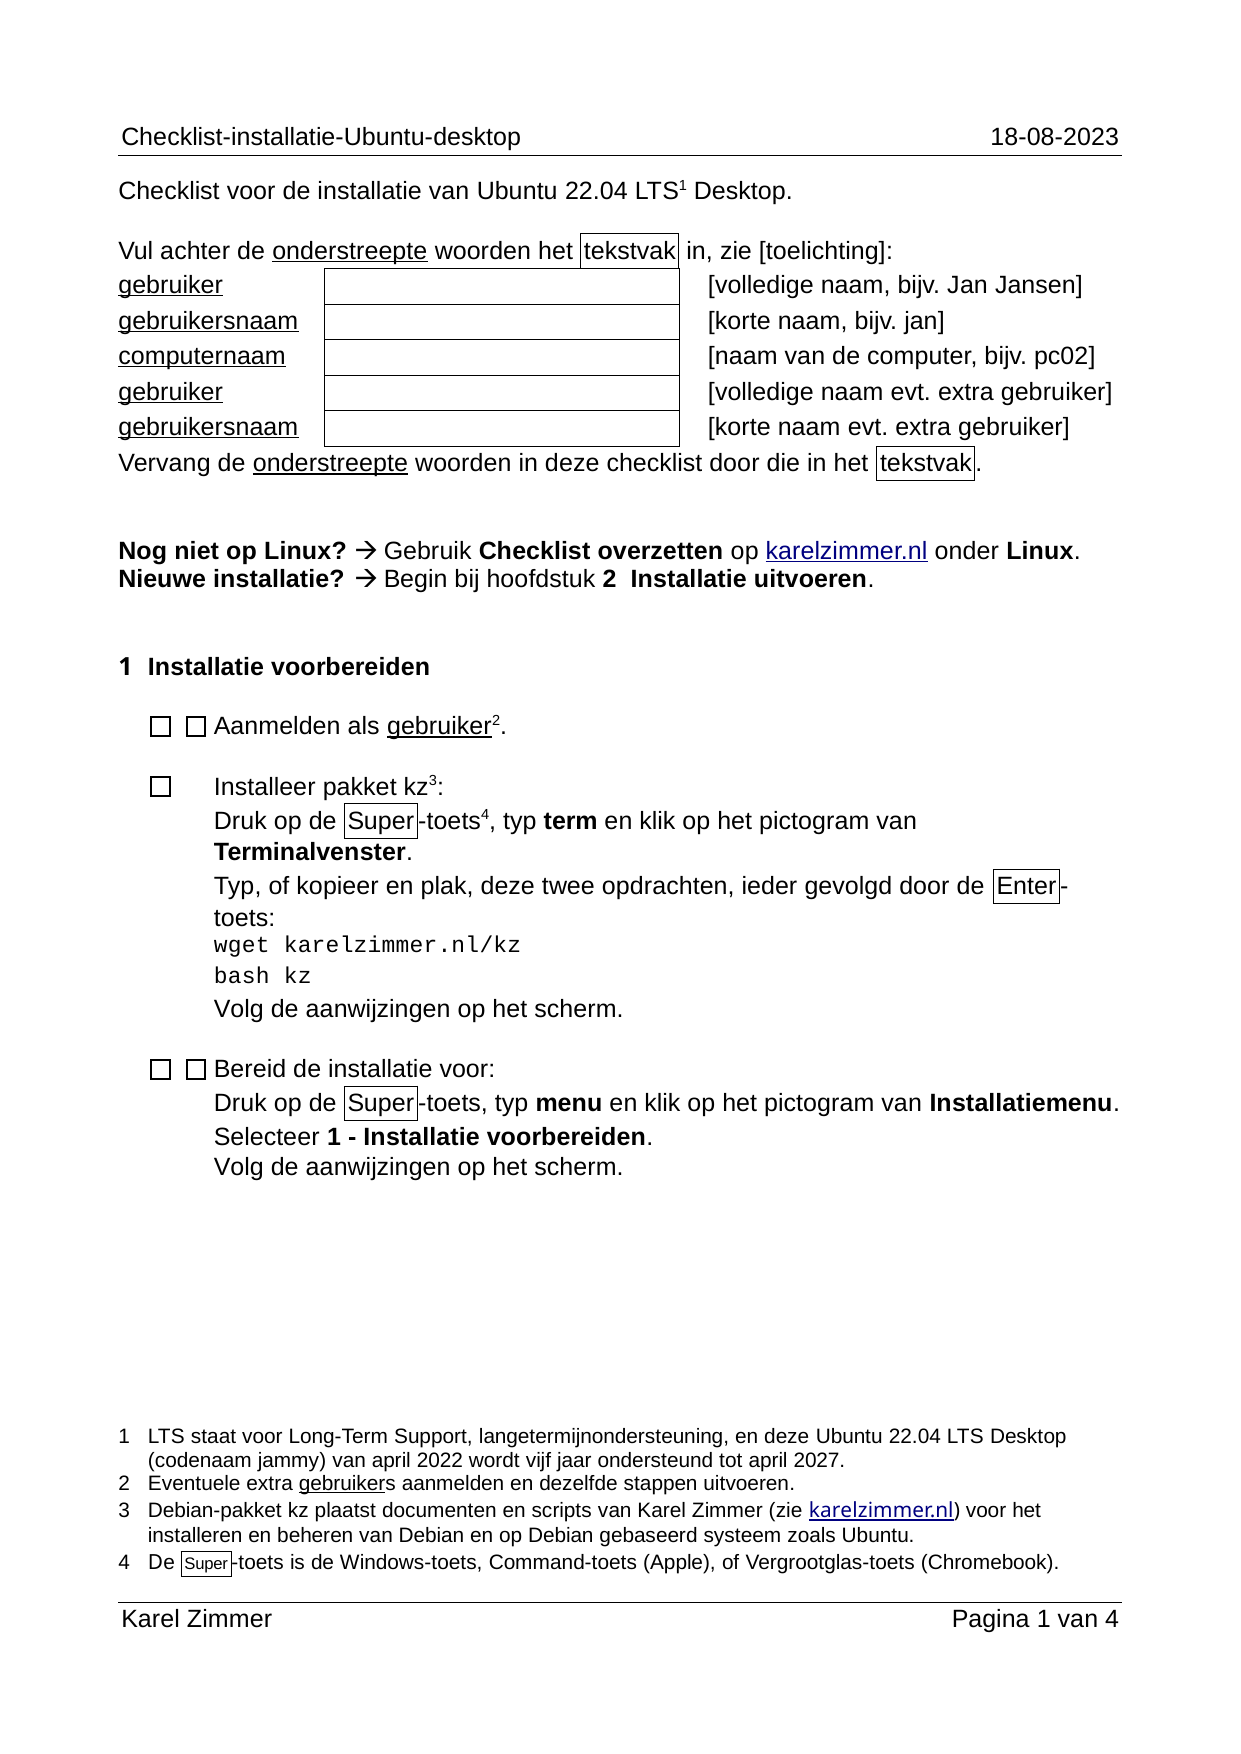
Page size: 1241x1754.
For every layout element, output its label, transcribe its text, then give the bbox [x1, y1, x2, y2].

text [volledige naam, bijv. Jan Jansen] [680, 268, 1122, 304]
text COMPUTERNAAM [118, 339, 324, 375]
table_cell [142, 1024, 177, 1054]
table_cell Druk op de Super-toets, typ term en klik op het pictogram van Terminalvenster. [213, 802, 1122, 867]
table_cell [118, 868, 142, 933]
table_cell [142, 994, 177, 1024]
table_cell [118, 963, 142, 993]
table_cell [142, 802, 177, 867]
text Nog niet op Linux?  Gebruik Checklist overzetten op karelzimmer.nl onder Linux. [118, 537, 1122, 565]
table_cell [118, 741, 142, 772]
table_cell [177, 1122, 213, 1152]
table_cell bash kz [213, 963, 1122, 993]
table_cell Installeer pakket kz: [213, 772, 1122, 802]
text [naam van de computer, bijv. pc02] [680, 339, 1122, 375]
table_cell Druk op de Super-toets, typ menu en klik op het pictogram van Installatiemenu. [213, 1084, 1122, 1122]
table_cell [177, 1054, 213, 1084]
table_cell [177, 802, 213, 867]
table_cell [142, 741, 177, 772]
table_cell Volg de aanwijzingen op het scherm. [213, 994, 1122, 1024]
table_cell [118, 933, 142, 963]
table_cell [177, 741, 213, 772]
table_cell [118, 772, 142, 802]
table_cell [177, 963, 213, 993]
text [korte naam evt. extra gebruiker] [680, 410, 1122, 446]
text Nieuwe installatie?  Begin bij hoofdstuk 2 Installatie uitvoeren. [118, 565, 1122, 593]
table_cell [177, 868, 213, 933]
table_cell [177, 1024, 213, 1054]
text GEBRUIKER [118, 268, 324, 304]
text in, zie [toelichting]: [679, 233, 1122, 268]
table_cell [118, 994, 142, 1024]
table_cell Selecteer 1 - Installatie voorbereiden. [213, 1122, 1122, 1152]
text . [975, 446, 1122, 481]
table_cell [142, 868, 177, 933]
table_cell [118, 1024, 142, 1054]
table_cell [177, 772, 213, 802]
table_cell [118, 1122, 142, 1152]
text tekstvak [877, 447, 974, 480]
text Checklist voor de installatie van Ubuntu 22.04 LTS Desktop. [118, 177, 1122, 205]
text Vul achter de ONDERSTREEPTE woorden het [118, 233, 580, 268]
table_cell [118, 1054, 142, 1084]
table_cell [213, 741, 1122, 772]
table_cell [213, 1024, 1122, 1054]
table_cell Bereid de installatie voor: [213, 1054, 1122, 1084]
text gebruikersnaam [118, 304, 324, 339]
table_cell [142, 1054, 177, 1084]
table_header [142, 711, 177, 741]
table_cell [142, 1084, 177, 1122]
table_cell [142, 772, 177, 802]
table_cell [177, 933, 213, 963]
table_cell [118, 802, 142, 867]
table_cell [177, 1152, 213, 1182]
table_cell [177, 994, 213, 1024]
table_cell [118, 1152, 142, 1182]
text Vervang de ONDERSTREEPTE woorden in deze checklist door die in het [118, 446, 876, 481]
text tekstvak [581, 234, 678, 268]
table_cell [142, 933, 177, 963]
table_header Aanmelden als gebruiker. [213, 711, 1122, 741]
list Installatie voorbereiden [118, 649, 1122, 683]
table_cell Volg de aanwijzingen op het scherm. [213, 1152, 1122, 1182]
table_cell Typ, of kopieer en plak, deze twee opdrachten, ieder gevolgd door de Enter-toets: [213, 868, 1122, 933]
text GEBRUIKERSNaaM [118, 410, 324, 446]
table_cell [142, 1122, 177, 1152]
table_header [177, 711, 213, 741]
text GEBRUIKER [118, 375, 324, 410]
table_header [118, 711, 142, 741]
table_cell [142, 963, 177, 993]
table_cell wget karelzimmer.nl/kz [213, 933, 1122, 963]
text [korte naam, bijv. jan] [680, 304, 1122, 339]
text [volledige naam evt. extra gebruiker] [680, 375, 1122, 410]
table_cell [118, 1084, 142, 1122]
table_cell [142, 1152, 177, 1182]
table_cell [177, 1084, 213, 1122]
text LTS staat voor Long-Term Support, langetermijnondersteuning, en deze Ubuntu 22.04 LTS Desktop (codenaam jammy) van april 2022 wordt vijf jaar ondersteund tot april 2027. [118, 1424, 1122, 1472]
